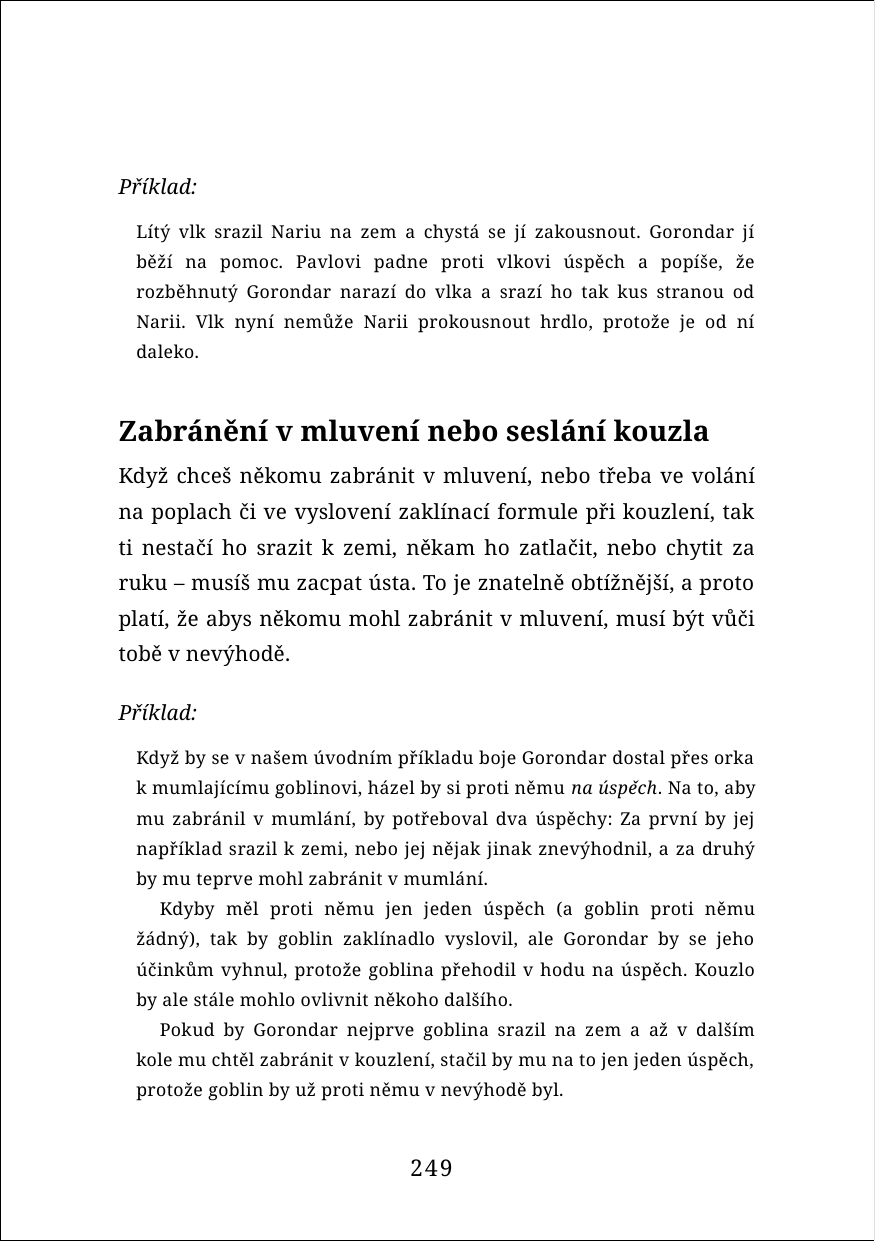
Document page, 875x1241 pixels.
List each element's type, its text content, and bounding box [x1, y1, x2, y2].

text Lítý vlk srazil Nariu na zem a chystá se jí zakousnout. Gorondar jí běží na pomoc. Pavlovi padne proti vlkovi úspěch a popíše, že rozběhnutý Gorondar narazí do vlka a srazí ho tak kus stranou od Narii. Vlk nyní nemůže Narii prokousnout hrdlo, protože je od ní daleko. [136, 219, 756, 364]
text Příklad: [118, 698, 756, 727]
text Když by se v našem úvodním příkladu boje Gorondar dostal přes orka k mumlajícímu goblinovi, házel by si proti němu na úspěch. Na to, aby mu zabránil v mumlání, by potřeboval dva úspěchy: Za první by jej například srazil k zemi, nebo jej nějak jinak znevýhodnil, a za druhý by mu teprve mohl zabránit v mumlání. Kdyby měl proti němu jen jeden úspěch (a goblin proti němu žádný), tak by goblin zaklínadlo vyslovil, ale Gorondar by se jeho účinkům vyhnul, protože goblina přehodil v hodu na úspěch. Kouzlo by ale stále mohlo ovlivnit někoho dalšího. Pokud by Gorondar nejprve goblina srazil na zem a až v dalším kole mu chtěl zabránit v kouzlení, stačil by mu na to jen jeden úspěch, protože goblin by už proti němu v nevýhodě byl. [136, 746, 756, 1102]
text Příklad: [118, 172, 756, 200]
subtitle Zabránění v mluvení nebo seslání kouzla [118, 411, 756, 450]
text Když chceš někomu zabránit v mluvení, nebo třeba ve volání na poplach či ve vyslovení zaklínací formule při kouzlení, tak ti nestačí ho srazit k zemi, někam ho zatlačit, nebo chytit za ruku – musíš mu zacpat ústa. To je znatelně obtížnější, a proto platí, že abys někomu mohl zabránit v mluvení, musí být vůči tobě v nevýhodě. [118, 462, 756, 668]
